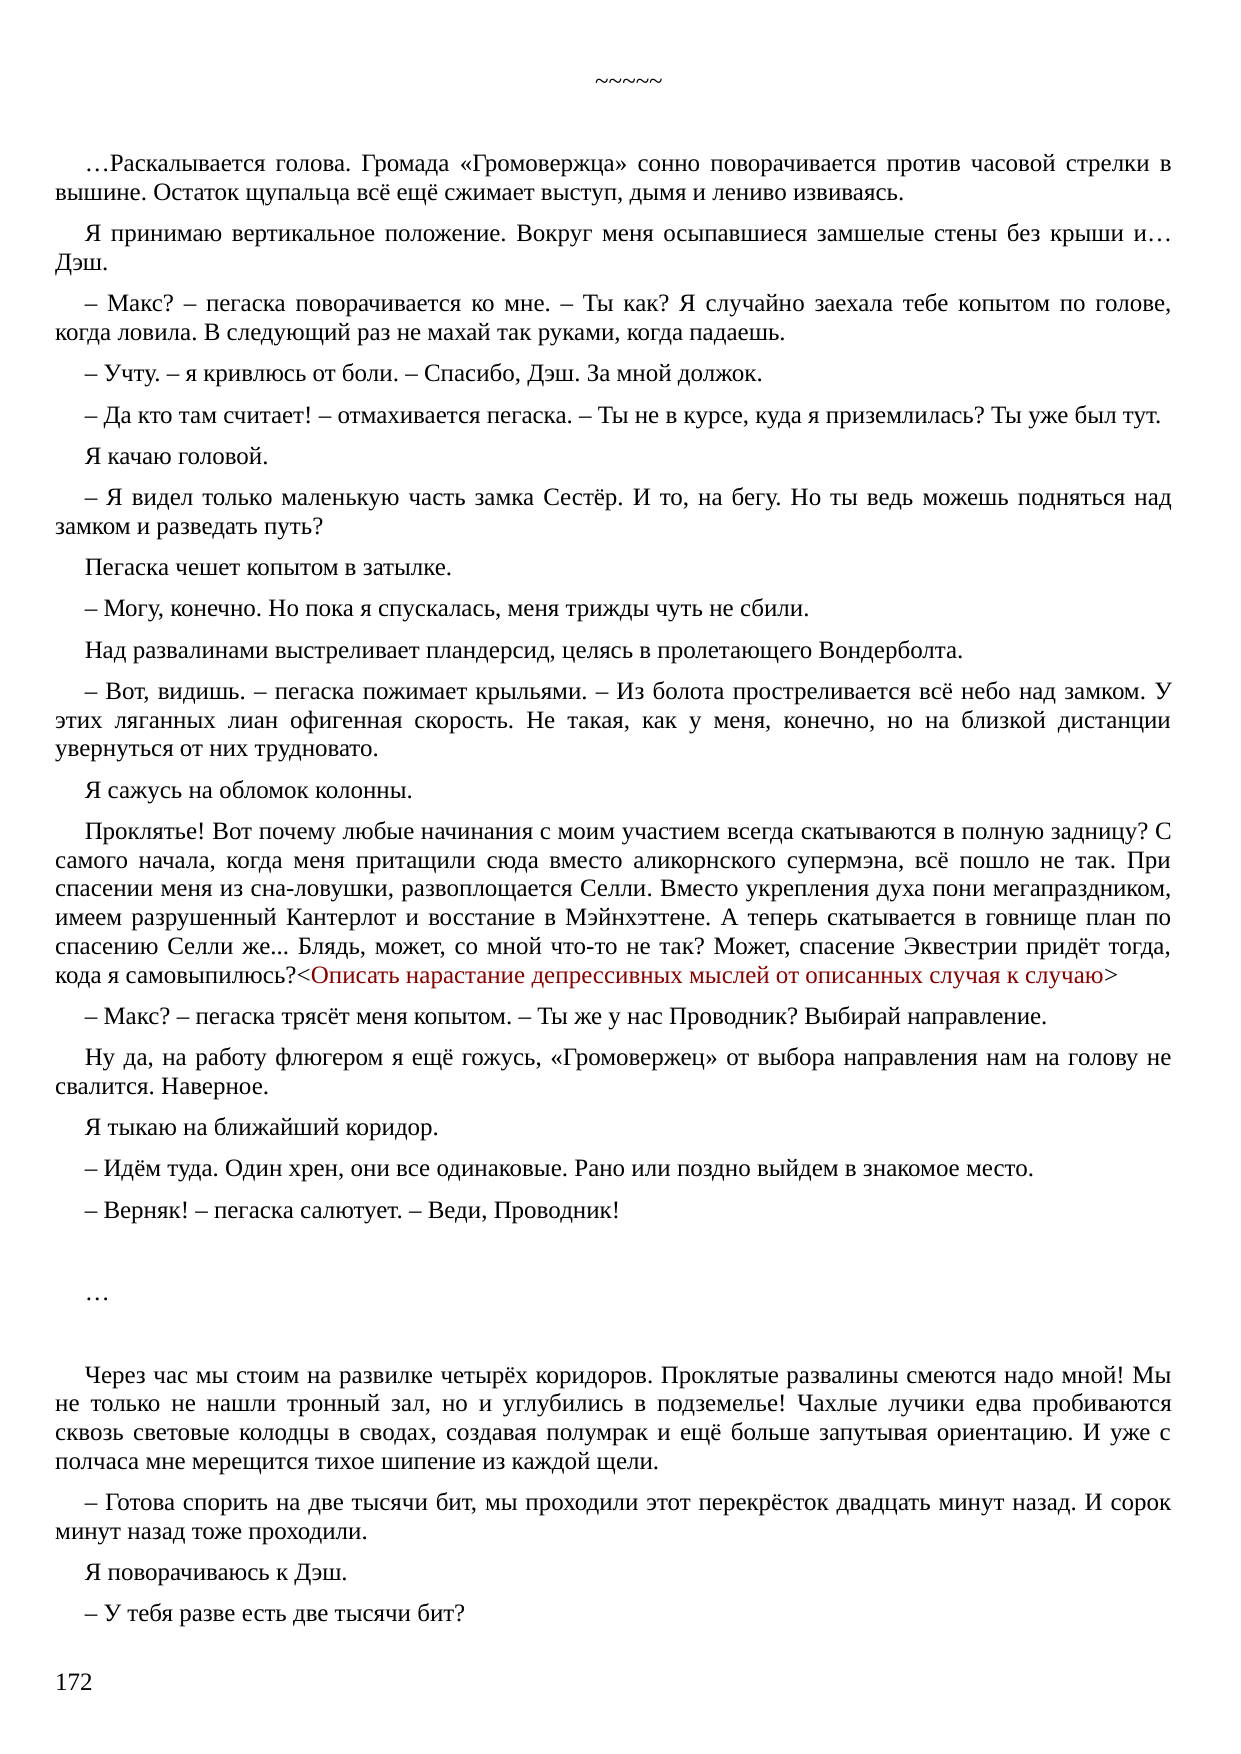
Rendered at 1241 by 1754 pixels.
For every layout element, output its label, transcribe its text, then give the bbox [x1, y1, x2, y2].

text – Вот, видишь. – пегаска пожимает крыльями. – Из болота простреливается всё небо над замком. У этих ляганных лиан офигенная скорость. Не такая, как у меня, конечно, но на близкой дистанции увернуться от них трудновато. [55, 676, 1173, 762]
text – Я видел только маленькую часть замка Сестёр. И то, на бегу. Но ты ведь можешь подняться над замком и разведать путь? [55, 482, 1173, 540]
text … [55, 1277, 1173, 1306]
text ~~~~~ [55, 66, 1173, 95]
text …Раскалывается голова. Громада «Громовержца» сонно поворачивается против часовой стрелки в вышине. Остаток щупальца всё ещё сжимает выступ, дымя и лениво извиваясь. [55, 148, 1173, 206]
text – Верняк! – пегаска салютует. – Веди, Проводник! [55, 1195, 1173, 1223]
text – Да кто там считает! – отмахивается пегаска. – Ты не в курсе, куда я приземлилась? Ты уже был тут. [55, 400, 1173, 428]
text – Готова спорить на две тысячи бит, мы проходили этот перекрёсток двадцать минут назад. И сорок минут назад тоже проходили. [55, 1487, 1173, 1545]
text – Могу, конечно. Но пока я спускалась, меня трижды чуть не сбили. [55, 593, 1173, 622]
text – Макс? – пегаска поворачивается ко мне. – Ты как? Я случайно заехала тебе копытом по голове, когда ловила. В следующий раз не махай так руками, когда падаешь. [55, 288, 1173, 346]
text Я принимаю вертикальное положение. Вокруг меня осыпавшиеся замшелые стены без крыши и… Дэш. [55, 218, 1173, 276]
text – Идём туда. Один хрен, они все одинаковые. Рано или поздно выйдем в знакомое место. [55, 1153, 1173, 1182]
text – У тебя разве есть две тысячи бит? [55, 1598, 1173, 1627]
text Проклятье! Вот почему любые начинания с моим участием всегда скатываются в полную задницу? С самого начала, когда меня притащили сюда вместо аликорнского супермэна, всё пошло не так. При спасении меня из сна-ловушки, развоплощается Селли. Вместо укрепления духа пони мегапраздником, имеем разрушенный Кантерлот и восстание в Мэйнхэттене. А теперь скатывается в говнище план по спасению Селли же... Блядь, может, со мной что-то не так? Может, спасение Эквестрии придёт тогда, кода я самовыпилюсь?<Описать нарастание депрессивных мыслей от описанных случая к случаю> [55, 816, 1173, 988]
text Я тыкаю на ближайший коридор. [55, 1112, 1173, 1141]
text Я сажусь на обломок колонны. [55, 775, 1173, 803]
text Ну да, на работу флюгером я ещё гожусь, «Громовержец» от выбора направления нам на голову не свалится. Наверное. [55, 1042, 1173, 1100]
text Я качаю головой. [55, 441, 1173, 470]
text Через час мы стоим на развилке четырёх коридоров. Проклятые развалины смеются надо мной! Мы не только не нашли тронный зал, но и углубились в подземелье! Чахлые лучики едва пробиваются сквозь световые колодцы в сводах, создавая полумрак и ещё больше запутывая ориентацию. И уже с полчаса мне мерещится тихое шипение из каждой щели. [55, 1360, 1173, 1475]
text Пегаска чешет копытом в затылке. [55, 552, 1173, 581]
text – Учту. – я кривлюсь от боли. – Спасибо, Дэш. За мной должок. [55, 358, 1173, 387]
text Я поворачиваюсь к Дэш. [55, 1557, 1173, 1586]
text – Макс? – пегаска трясёт меня копытом. – Ты же у нас Проводник? Выбирай направление. [55, 1001, 1173, 1030]
text Над развалинами выстреливает пландерсид, целясь в пролетающего Вондерболта. [55, 635, 1173, 663]
